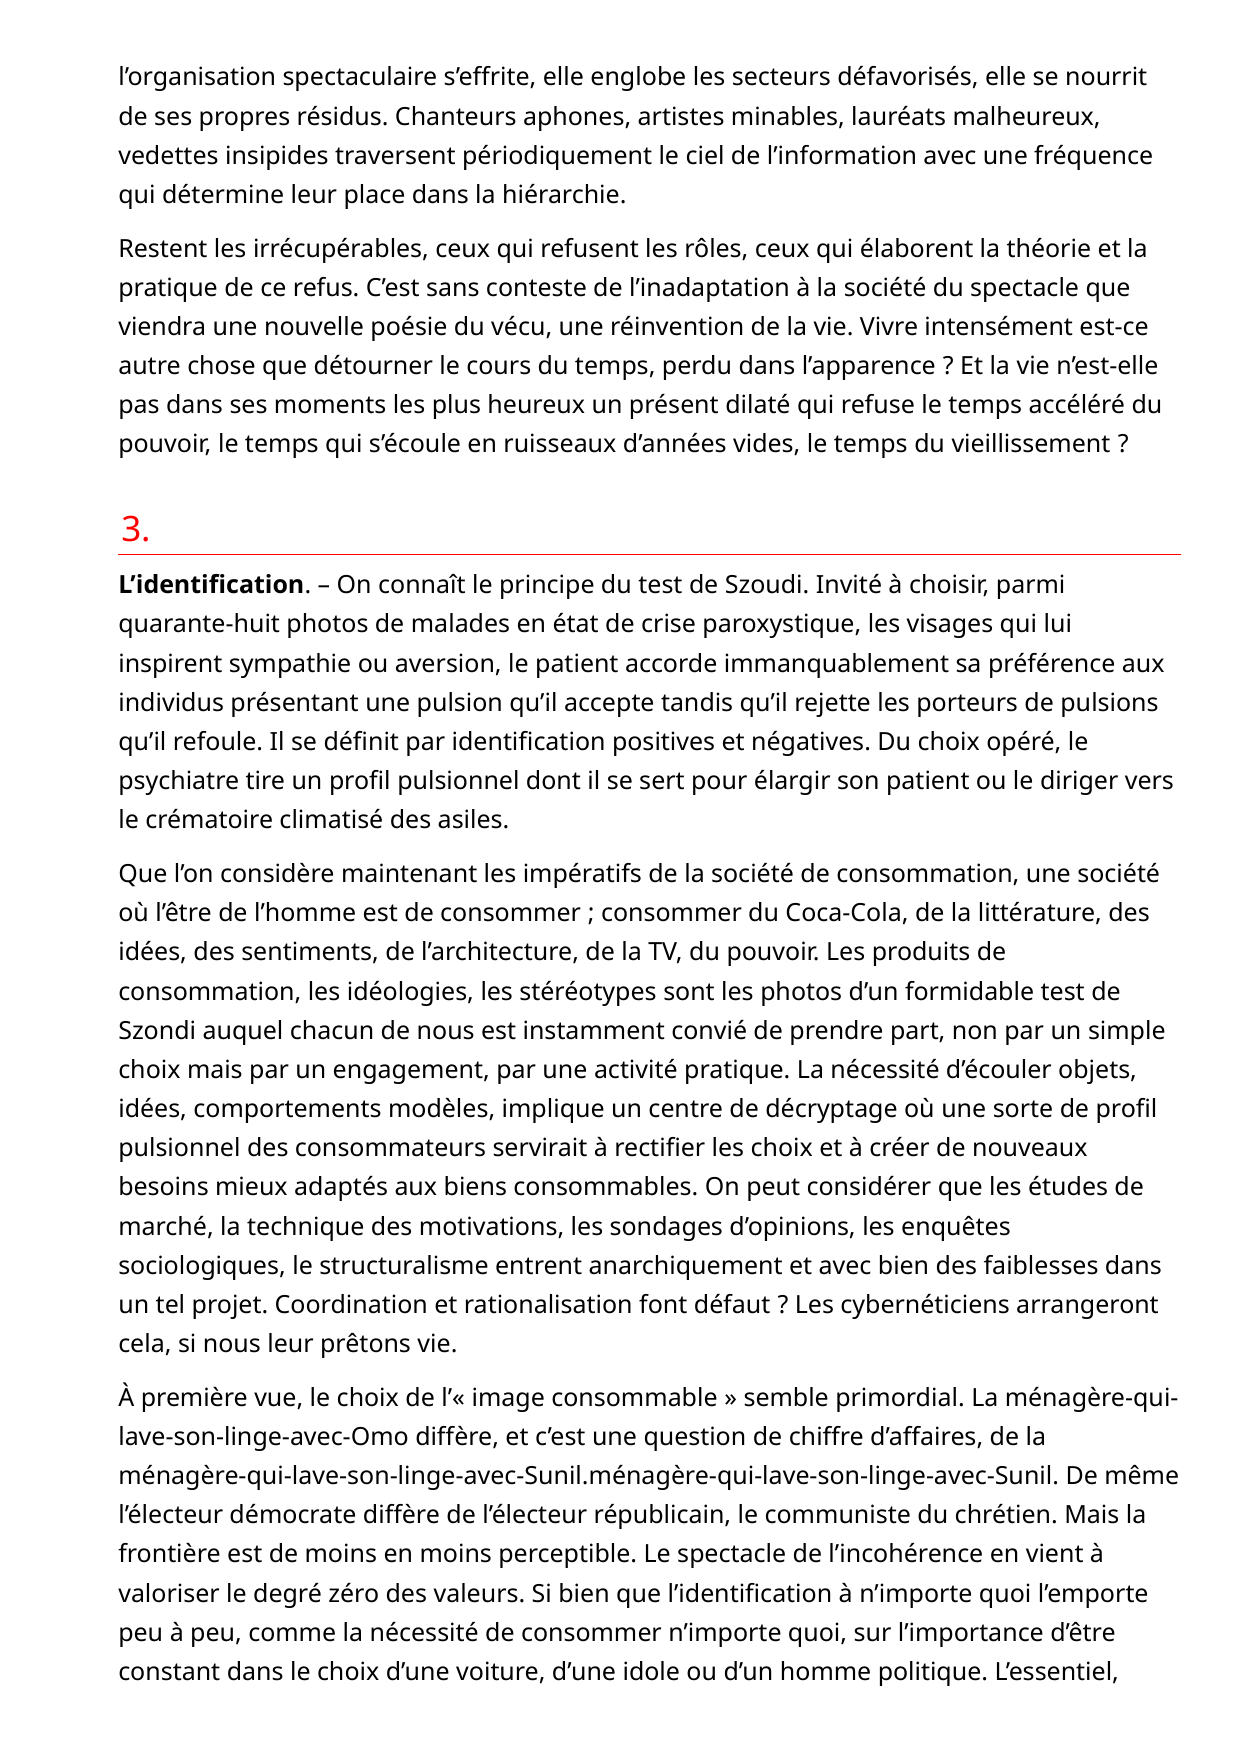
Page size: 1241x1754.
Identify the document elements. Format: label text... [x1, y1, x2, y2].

text Restent les irrécupérables, ceux qui refusent les rôles, ceux qui élaborent la théorie et la pratique de ce refus. C’est sans conteste de l’inadaptation à la société du spectacle que viendra une nouvelle poésie du vécu, une réinvention de la vie. Vivre intensément est-ce autre chose que détourner le cours du temps, perdu dans l’apparence ? Et la vie n’est-elle pas dans ses moments les plus heureux un présent dilaté qui refuse le temps accéléré du pouvoir, le temps qui s’écoule en ruisseaux d’années vides, le temps du vieillissement ? [118, 230, 1181, 460]
text L’identification. – On connaît le principe du test de Szoudi. Invité à choisir, parmi quarante-huit photos de malades en état de crise paroxystique, les visages qui lui inspirent sympathie ou aversion, le patient accorde immanquablement sa préférence aux individus présentant une pulsion qu’il accepte tandis qu’il rejette les porteurs de pulsions qu’il refoule. Il se définit par identification positives et négatives. Du choix opéré, le psychiatre tire un profil pulsionnel dont il se sert pour élargir son patient ou le diriger vers le crématoire climatisé des asiles. [118, 567, 1181, 836]
subtitle 3. [118, 501, 1181, 554]
text À première vue, le choix de l’« image consommable » semble primordial. La ménagère-qui-lave-son-linge-avec-Omo diffère, et c’est une question de chiffre d’affaires, de la ménagère-qui-lave-son-linge-avec-Sunil.ménagère-qui-lave-son-linge-avec-Sunil. De même l’électeur démocrate diffère de l’électeur républicain, le communiste du chrétien. Mais la frontière est de moins en moins perceptible. Le spectacle de l’incohérence en vient à valoriser le degré zéro des valeurs. Si bien que l’identification à n’importe quoi l’emporte peu à peu, comme la nécessité de consommer n’importe quoi, sur l’importance d’être constant dans le choix d’une voiture, d’une idole ou d’un homme politique. L’essentiel, [118, 1379, 1181, 1688]
text Que l’on considère maintenant les impératifs de la société de consommation, une société où l’être de l’homme est de consommer ; consommer du Coca-Cola, de la littérature, des idées, des sentiments, de l’architecture, de la TV, du pouvoir. Les produits de consommation, les idéologies, les stéréotypes sont les photos d’un formidable test de Szondi auquel chacun de nous est instamment convié de prendre part, non par un simple choix mais par un engagement, par une activité pratique. La nécessité d’écouler objets, idées, comportements modèles, implique un centre de décryptage où une sorte de profil pulsionnel des consommateurs servirait à rectifier les choix et à créer de nouveaux besoins mieux adaptés aux biens consommables. On peut considérer que les études de marché, la technique des motivations, les sondages d’opinions, les enquêtes sociologiques, le structuralisme entrent anarchiquement et avec bien des faiblesses dans un tel projet. Coordination et rationalisation font défaut ? Les cybernéticiens arrangeront cela, si nous leur prêtons vie. [118, 856, 1181, 1360]
text l’organisation spectaculaire s’effrite, elle englobe les secteurs défavorisés, elle se nourrit de ses propres résidus. Chanteurs aphones, artistes minables, lauréats malheureux, vedettes insipides traversent périodiquement le ciel de l’information avec une fréquence qui détermine leur place dans la hiérarchie. [118, 59, 1181, 211]
